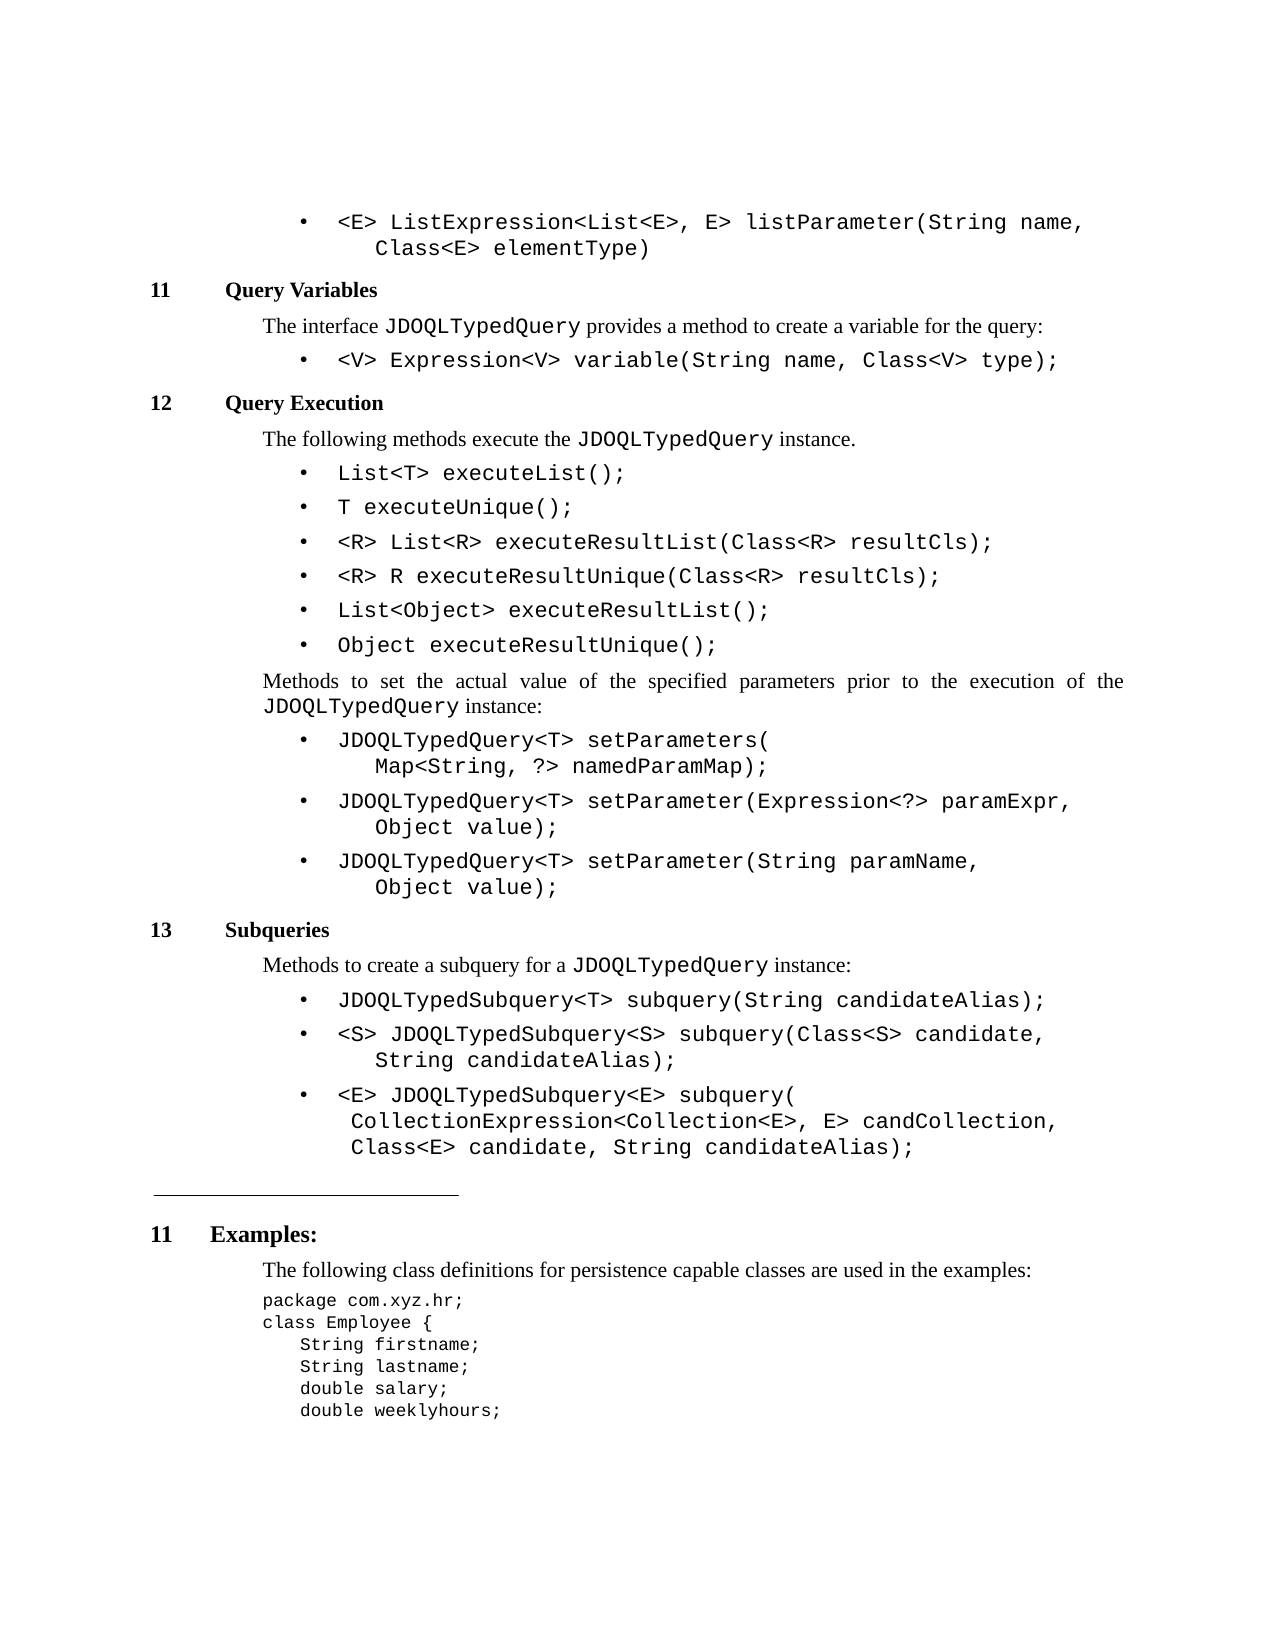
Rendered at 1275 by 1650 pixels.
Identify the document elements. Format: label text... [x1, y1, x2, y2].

list Object executeResultUnique(); [300, 633, 1125, 659]
list <R> List<R> executeResultList(Class<R> resultCls); [300, 529, 1125, 556]
text The interface JDOQLTypedQuery provides a method to create a variable for the query: [262, 313, 1125, 340]
list JDOQLTypedQuery<T> setParameter(Expression<?> paramExpr, Object value); [300, 789, 1125, 841]
list <E> ListExpression<List<E>, E> listParameter(String name, Class<E> elementType) [300, 210, 1125, 262]
list JDOQLTypedQuery<T> setParameters( Map<String, ?> namedParamMap); [300, 728, 1125, 781]
list <V> Expression<V> variable(String name, Class<V> type); [300, 348, 1125, 374]
list T executeUnique(); [300, 495, 1125, 521]
text package com.xyz.hr; [262, 1290, 1125, 1312]
list <S> JDOQLTypedSubquery<S> subquery(Class<S> candidate, String candidateAlias); [300, 1022, 1125, 1074]
subtitle Subqueries [150, 916, 1125, 942]
text String lastname; [262, 1356, 1125, 1378]
text double weeklyhours; [262, 1399, 1125, 1421]
subtitle Examples: [150, 1220, 1125, 1247]
subtitle Query Execution [150, 389, 1125, 415]
text The following class definitions for persistence capable classes are used in the examples: [262, 1256, 1125, 1282]
text Methods to create a subquery for a JDOQLTypedQuery instance: [262, 952, 1125, 979]
text Methods to set the actual value of the specified parameters prior to the execution of the JDOQLTypedQuery instance: [262, 667, 1125, 720]
list List<Object> executeResultList(); [300, 598, 1125, 624]
list JDOQLTypedSubquery<T> subquery(String candidateAlias); [300, 988, 1125, 1014]
text The following methods execute the JDOQLTypedQuery instance. [262, 426, 1125, 452]
list List<T> executeList(); [300, 461, 1125, 487]
text String firstname; [262, 1334, 1125, 1356]
list <E> JDOQLTypedSubquery<E> subquery( CollectionExpression<Collection<E>, E> candCollection, Class<E> candidate, String candidateAlias); [300, 1082, 1125, 1161]
text double salary; [262, 1378, 1125, 1399]
list <R> R executeResultUnique(Class<R> resultCls); [300, 564, 1125, 590]
subtitle Query Variables [150, 277, 1125, 303]
text class Employee { [262, 1312, 1125, 1334]
list JDOQLTypedQuery<T> setParameter(String paramName, Object value); [300, 849, 1125, 901]
